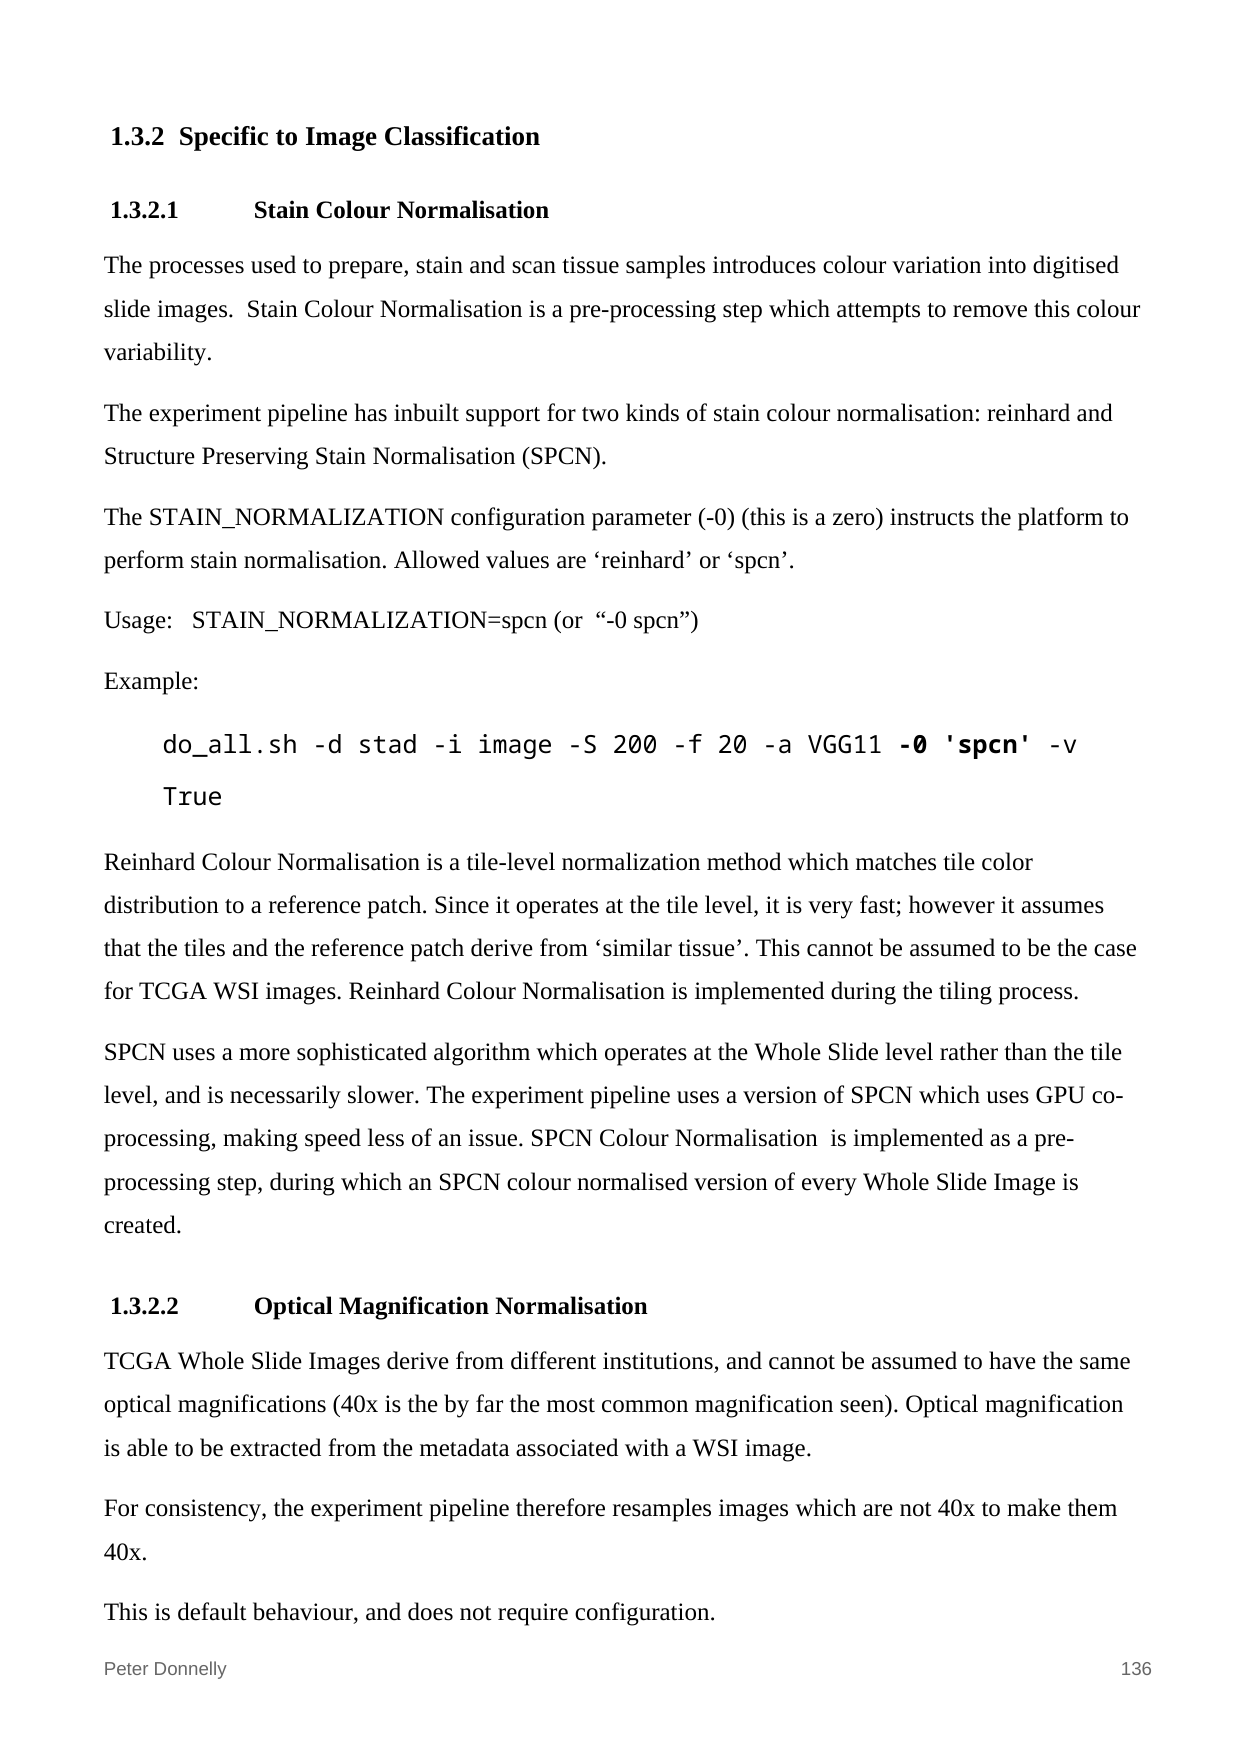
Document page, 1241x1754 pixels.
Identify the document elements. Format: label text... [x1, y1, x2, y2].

text The STAIN_NORMALIZATION configuration parameter (-0) (this is a zero) instructs the platform to perform stain normalisation. Allowed values are ‘reinhard’ or ‘spcn’. [103, 502, 1146, 573]
text For consistency, the experiment pipeline therefore resamples images which are not 40x to make them 40x. [103, 1493, 1146, 1565]
text do_all.sh -d stad -i image -S 200 -f 20 -a VGG11 -0 'spcn' -v True [162, 727, 1146, 812]
subtitle Stain Colour Normalisation [103, 195, 1146, 224]
text This is default behaviour, and does not require configuration. [103, 1597, 1146, 1626]
text TCGA Whole Slide Images derive from different institutions, and cannot be assumed to have the same optical magnifications (40x is the by far the most common magnification seen). Optical magnification is able to be extracted from the metadata associated with a WSI image. [103, 1346, 1146, 1461]
text SPCN uses a more sophisticated algorithm which operates at the Whole Slide level rather than the tile level, and is necessarily slower. The experiment pipeline uses a version of SPCN which uses GPU co-processing, making speed less of an issue. SPCN Colour Normalisation is implemented as a pre-processing step, during which an SPCN colour normalised version of every Whole Slide Image is created. [103, 1037, 1146, 1238]
text Reinhard Colour Normalisation is a tile-level normalization method which matches tile color distribution to a reference patch. Since it operates at the tile level, it is very fast; however it assumes that the tiles and the reference patch derive from ‘similar tissue’. This cannot be assumed to be the case for TCGA WSI images. Reinhard Colour Normalisation is implemented during the tiling process. [103, 847, 1146, 1005]
text The processes used to prepare, stain and scan tissue samples introduces colour variation into digitised slide images. Stain Colour Normalisation is a pre-processing step which attempts to remove this colour variability. [103, 251, 1146, 366]
text Usage: STAIN_NORMALIZATION=spcn (or “-0 spcn”) [103, 606, 1146, 634]
subtitle Specific to Image Classification [103, 120, 1146, 151]
text Example: [103, 666, 1146, 695]
subtitle Optical Magnification Normalisation [103, 1291, 1146, 1320]
text The experiment pipeline has inbuilt support for two kinds of stain colour normalisation: reinhard and Structure Preserving Stain Normalisation (SPCN). [103, 398, 1146, 469]
